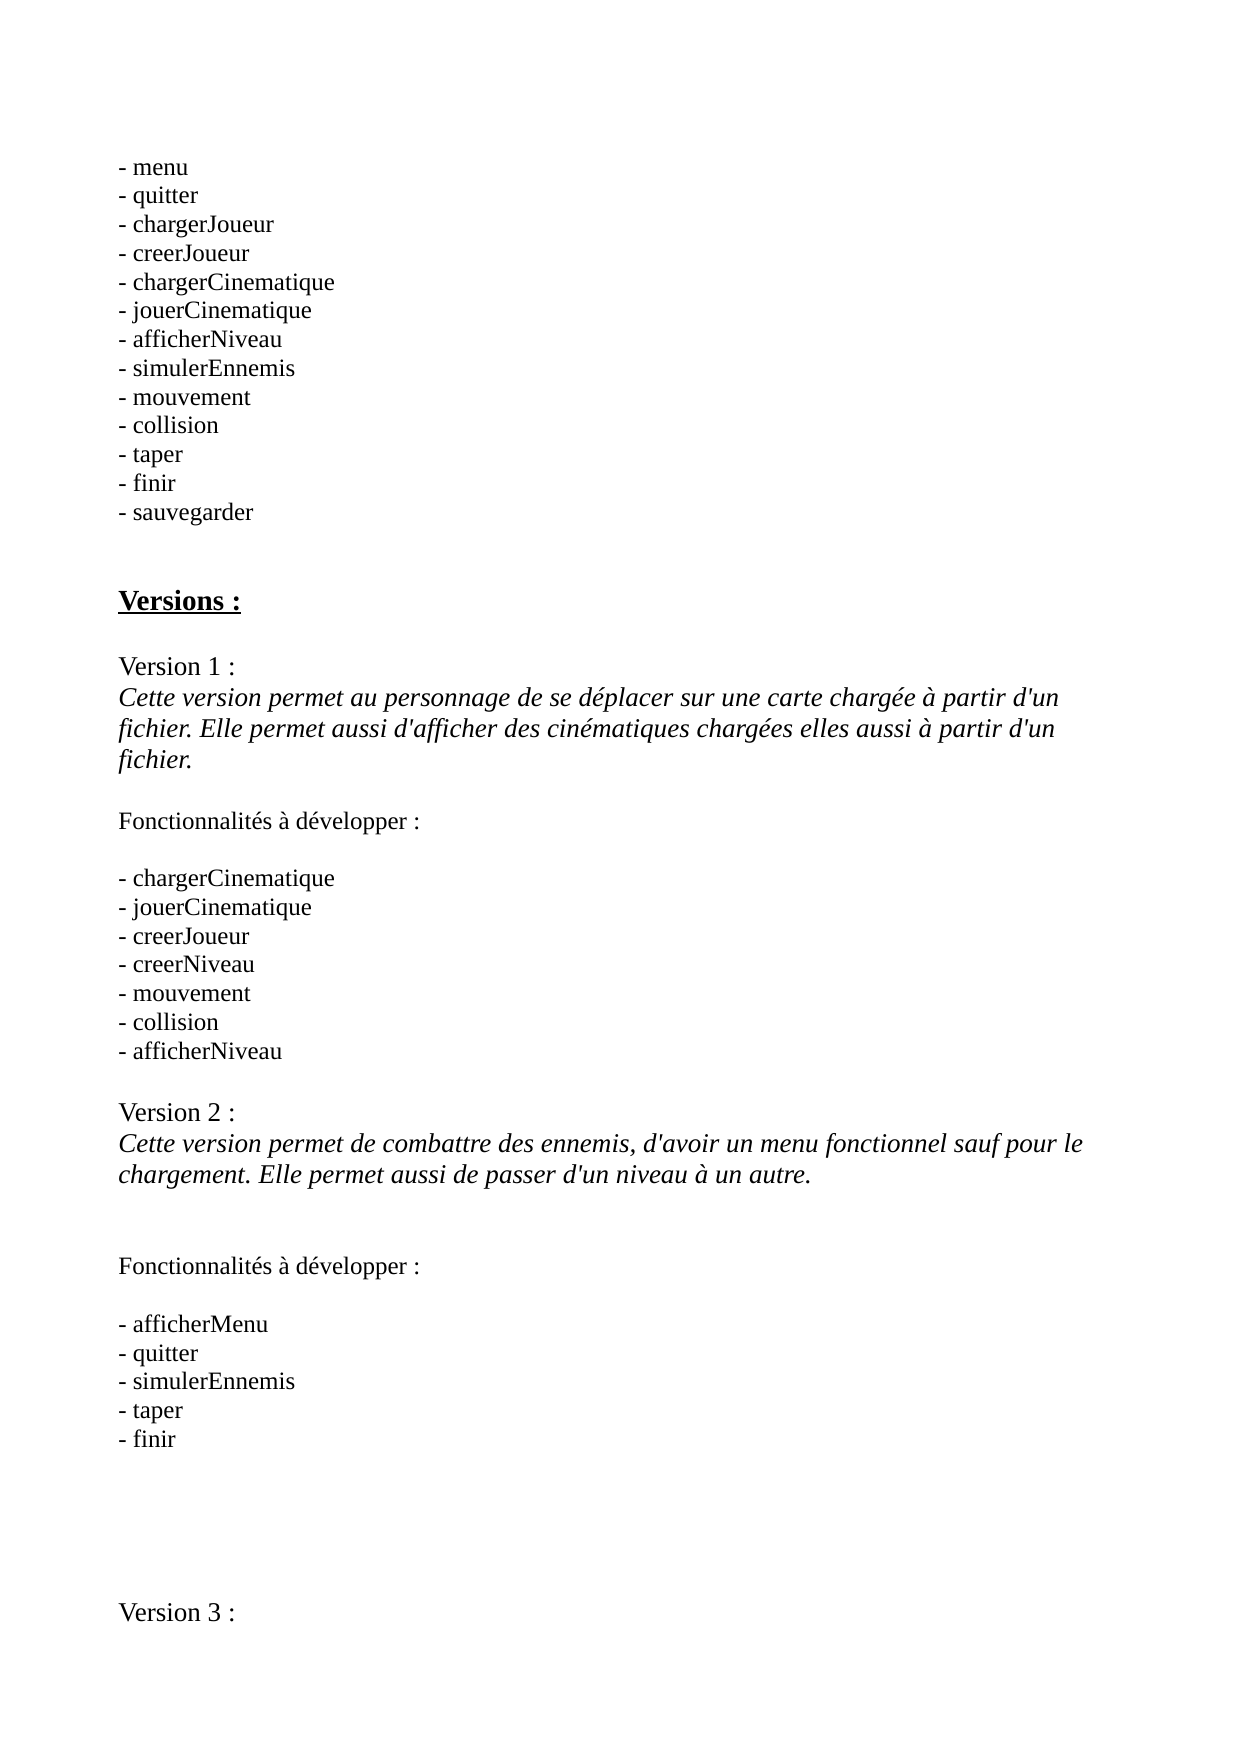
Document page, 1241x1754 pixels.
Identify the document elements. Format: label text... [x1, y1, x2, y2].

list - mouvement [118, 382, 1122, 410]
list - finir [81, 1424, 1122, 1453]
list - quitter [81, 1338, 1122, 1366]
list - chargerJoueur [118, 209, 1122, 238]
list - creerNiveau [118, 949, 1122, 978]
list - quitter [118, 180, 1122, 209]
list - afficherNiveau [118, 1036, 1122, 1064]
list - creerJoueur [118, 238, 1122, 267]
list - taper [118, 439, 1122, 468]
list - taper [81, 1395, 1122, 1424]
list Version 3 : [118, 1596, 1122, 1627]
list - jouerCinematique [118, 892, 1122, 921]
list - mouvement [118, 978, 1122, 1007]
list - afficherMenu [81, 1309, 1122, 1338]
list Version 2 : [118, 1096, 1122, 1127]
list - collision [118, 1007, 1122, 1036]
list - creerJoueur [118, 921, 1122, 949]
text Version 1 : [118, 650, 1122, 681]
list - sauvegarder [118, 497, 1122, 525]
list - collision [118, 410, 1122, 439]
text Versions : [118, 583, 1122, 616]
list - finir [118, 468, 1122, 497]
list - simulerEnnemis [81, 1366, 1122, 1395]
list - chargerCinematique [118, 267, 1122, 295]
text Cette version permet au personnage de se déplacer sur une carte chargée à partir d'un fichier. Elle permet aussi d'afficher des cinématiques chargées elles aussi à partir d'un fichier. [118, 681, 1122, 774]
list - simulerEnnemis [118, 353, 1122, 382]
list - jouerCinematique [118, 295, 1122, 324]
text Fonctionnalités à développer : [118, 806, 1122, 834]
list - chargerCinematique [118, 863, 1122, 892]
list Cette version permet de combattre des ennemis, d'avoir un menu fonctionnel sauf pour le chargement. Elle permet aussi de passer d'un niveau à un autre. [118, 1127, 1122, 1189]
list - menu [118, 152, 1122, 180]
list - afficherNiveau [118, 324, 1122, 353]
list Fonctionnalités à développer : [81, 1251, 1122, 1280]
